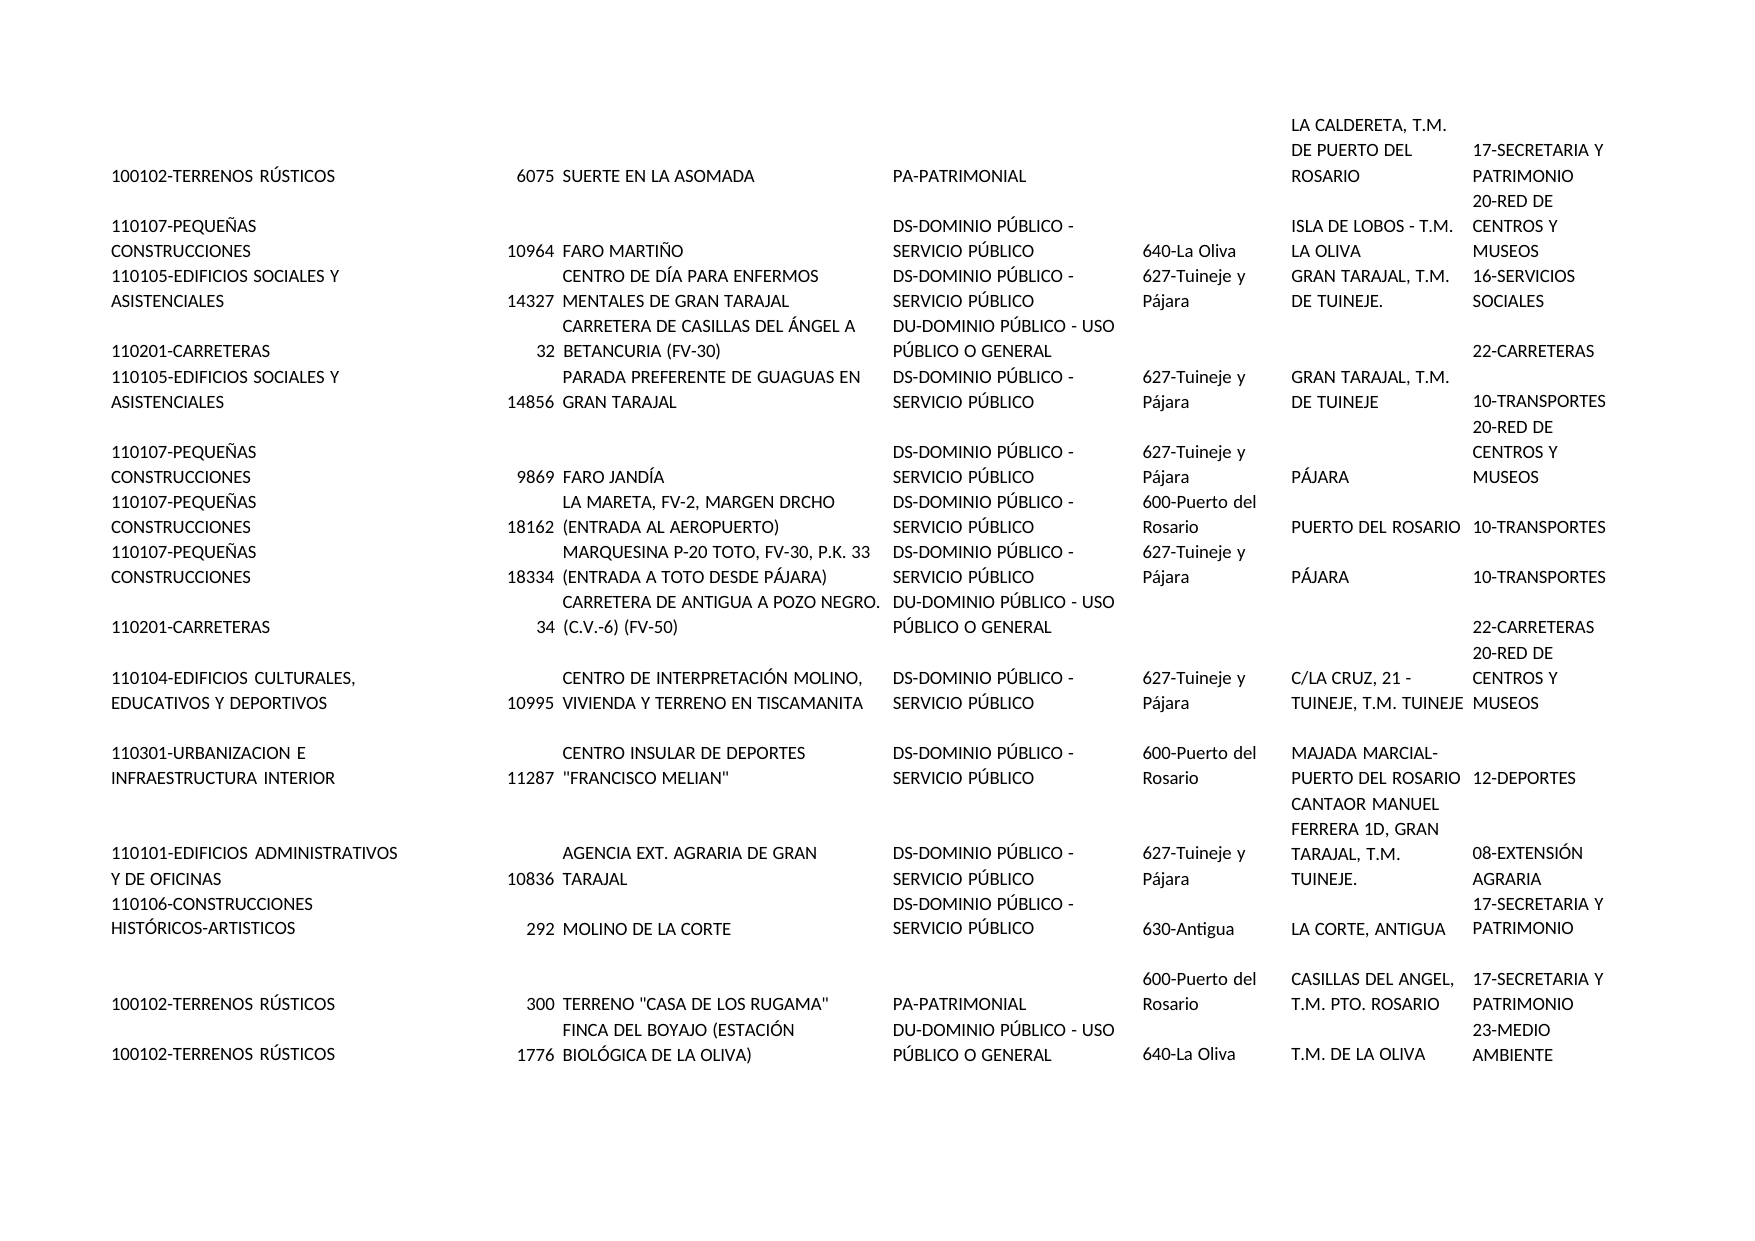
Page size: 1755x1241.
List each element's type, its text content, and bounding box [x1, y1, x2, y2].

table_cell 627-Tuineje y [1130, 265, 1274, 289]
table_cell 627-Tuineje y [1130, 415, 1274, 465]
table_cell Pájara 630-Antigua [1130, 867, 1274, 955]
table_cell SERVICIO PÚBLICO DS-DOMINIO PÚBLICO - SERVICIO PÚBLICO [888, 867, 1130, 955]
table_cell SERVICIO PÚBLICO DS-DOMINIO PÚBLICO - SERVICIO PÚBLICO DS-DOMINIO PÚBLICO - SERVICIO PÚBLICO DU-DOMINIO PÚBLICO - USO PÚBLICO O GENERAL [888, 465, 1130, 641]
table_cell PARADA PREFERENTE DE GUAGUAS EN 14856 GRAN TARAJAL [454, 365, 888, 415]
table_cell 627-Tuineje y [1130, 641, 1274, 691]
table_cell 640-La Oliva [1130, 1018, 1274, 1076]
table_cell DS-DOMINIO PÚBLICO - [888, 265, 1130, 289]
table_cell MUSEOS [1469, 691, 1615, 729]
table_cell GRAN TARAJAL, T.M. DE TUINEJE [1274, 365, 1469, 415]
table_cell 627-Tuineje y Pájara [1130, 365, 1274, 415]
table_cell TUINEJE, T.M. TUINEJE [1274, 691, 1469, 729]
table_cell CASILLAS DEL ANGEL, T.M. PTO. ROSARIO [1274, 955, 1469, 1018]
table_cell FINCA DEL BOYAJO (ESTACIÓN 1776 BIOLÓGICA DE LA OLIVA) [454, 1018, 888, 1076]
table_cell Rosario 627-Tuineje y [1130, 767, 1274, 867]
table_cell MUSEOS 10-TRANSPORTES 10-TRANSPORTES 22-CARRETERAS [1469, 465, 1615, 641]
table_cell 110105-EDIFICIOS SOCIALES Y ASISTENCIALES [105, 365, 454, 415]
table_cell 600-Puerto del [1130, 729, 1274, 767]
table_cell 20-RED DE CENTROS Y [1469, 641, 1615, 691]
table_cell AGRARIA 17-SECRETARIA Y PATRIMONIO [1469, 867, 1615, 955]
table_cell DS-DOMINIO PÚBLICO - [888, 641, 1130, 691]
table_cell [1130, 164, 1274, 239]
table_cell 600-Puerto del Rosario [1130, 955, 1274, 1018]
table_cell PUERTO DEL ROSARIO CANTAOR MANUEL FERRERA 1D, GRAN TARAJAL, T.M. [1274, 767, 1469, 867]
table_cell 100102-TERRENOS RÚSTICOS [105, 1018, 454, 1076]
table_cell T.M. DE LA OLIVA [1274, 1018, 1469, 1076]
table_cell CENTRO DE DÍA PARA ENFERMOS [454, 265, 888, 289]
table_cell SERVICIO PÚBLICO DU-DOMINIO PÚBLICO - USO PÚBLICO O GENERAL [888, 290, 1130, 365]
table_cell MUSEOS [1469, 239, 1615, 264]
table_cell PA-PATRIMONIAL DS-DOMINIO PÚBLICO - [888, 164, 1130, 239]
table_cell Pájara [1130, 290, 1274, 365]
table_cell 20-RED DE CENTROS Y [1469, 415, 1615, 465]
table_cell 16-SERVICIOS [1469, 265, 1615, 289]
table_cell PA-PATRIMONIAL [888, 955, 1130, 1018]
table_cell 300 TERRENO "CASA DE LOS RUGAMA" [454, 955, 888, 1018]
table_cell CENTRO INSULAR DE DEPORTES [454, 729, 888, 767]
table_header LA CALDERETA, T.M. DE PUERTO DEL [1274, 107, 1469, 164]
table_cell 110104-EDIFICIOS CULTURALES, [105, 641, 454, 691]
table_cell DS-DOMINIO PÚBLICO - [888, 729, 1130, 767]
table_cell 100102-TERRENOS RÚSTICOS 110107-PEQUEÑAS [105, 164, 454, 239]
table_cell [1469, 729, 1615, 767]
table_cell C/LA CRUZ, 21 - [1274, 641, 1469, 691]
table_header [105, 107, 1274, 164]
table_cell ASISTENCIALES 110201-CARRETERAS [105, 290, 454, 365]
table_cell ROSARIO ISLA DE LOBOS - T.M. [1274, 164, 1469, 239]
table_cell 23-MEDIO AMBIENTE [1469, 1018, 1615, 1076]
table_cell DU-DOMINIO PÚBLICO - USO PÚBLICO O GENERAL [888, 1018, 1130, 1076]
table_cell GRAN TARAJAL, T.M. [1274, 265, 1469, 289]
table_cell 110107-PEQUEÑAS [105, 415, 454, 465]
table_cell DE TUINEJE. [1274, 290, 1469, 365]
table_header 17-SECRETARIA Y [1469, 107, 1615, 164]
table_cell 10836 TARAJAL 292 MOLINO DE LA CORTE [454, 867, 888, 955]
table_cell 100102-TERRENOS RÚSTICOS [105, 955, 454, 1018]
table_cell 640-La Oliva [1130, 239, 1274, 264]
table_cell PÁJARA PUERTO DEL ROSARIO PÁJARA [1274, 465, 1469, 641]
table_cell MAJADA MARCIAL- [1274, 729, 1469, 767]
table_cell EDUCATIVOS Y DEPORTIVOS [105, 691, 454, 729]
table_cell SERVICIO PÚBLICO DS-DOMINIO PÚBLICO - [888, 767, 1130, 867]
table_cell 10964 FARO MARTIÑO [454, 239, 888, 264]
table_cell 6075 SUERTE EN LA ASOMADA [454, 164, 888, 239]
table_cell 10995 VIVIENDA Y TERRENO EN TISCAMANITA [454, 691, 888, 729]
table_cell [1274, 415, 1469, 465]
table_cell SERVICIO PÚBLICO [888, 239, 1130, 264]
table_cell 10-TRANSPORTES [1469, 365, 1615, 415]
table_cell 9869 FARO JANDÍA LA MARETA, FV-2, MARGEN DRCHO 18162 (ENTRADA AL AEROPUERTO) MARQUESINA P-20 TOTO, FV-30, P.K. 33 18334 (ENTRADA A TOTO DESDE PÁJARA) CARRETERA DE ANTIGUA A POZO NEGRO. 34 (C.V.-6) (FV-50) [454, 465, 888, 641]
table_cell SOCIALES 22-CARRETERAS [1469, 290, 1615, 365]
table_cell 12-DEPORTES 08-EXTENSIÓN [1469, 767, 1615, 867]
table_cell Y DE OFICINAS 110106-CONSTRUCCIONES HISTÓRICOS-ARTISTICOS [105, 867, 454, 955]
table_cell CENTRO DE INTERPRETACIÓN MOLINO, [454, 641, 888, 691]
table_cell Pájara [1130, 691, 1274, 729]
table_cell PATRIMONIO 20-RED DE CENTROS Y [1469, 164, 1615, 239]
table_cell 110301-URBANIZACION E [105, 729, 454, 767]
table_cell INFRAESTRUCTURA INTERIOR 110101-EDIFICIOS ADMINISTRATIVOS [105, 767, 454, 867]
table_cell [454, 415, 888, 465]
table_cell 11287 "FRANCISCO MELIAN" AGENCIA EXT. AGRARIA DE GRAN [454, 767, 888, 867]
table_cell TUINEJE. LA CORTE, ANTIGUA [1274, 867, 1469, 955]
table_cell 14327 MENTALES DE GRAN TARAJAL CARRETERA DE CASILLAS DEL ÁNGEL A 32 BETANCURIA (FV-30) [454, 290, 888, 365]
table_cell SERVICIO PÚBLICO [888, 691, 1130, 729]
table_cell Pájara 600-Puerto del Rosario 627-Tuineje y Pájara [1130, 465, 1274, 641]
table_cell LA OLIVA [1274, 239, 1469, 264]
table_cell DS-DOMINIO PÚBLICO - [888, 415, 1130, 465]
table_cell DS-DOMINIO PÚBLICO - SERVICIO PÚBLICO [888, 365, 1130, 415]
table_cell CONSTRUCCIONES [105, 239, 454, 264]
table_cell CONSTRUCCIONES 110107-PEQUEÑAS CONSTRUCCIONES 110107-PEQUEÑAS CONSTRUCCIONES 110201-CARRETERAS [105, 465, 454, 641]
table_cell 17-SECRETARIA Y PATRIMONIO [1469, 955, 1615, 1018]
table_cell 110105-EDIFICIOS SOCIALES Y [105, 265, 454, 289]
